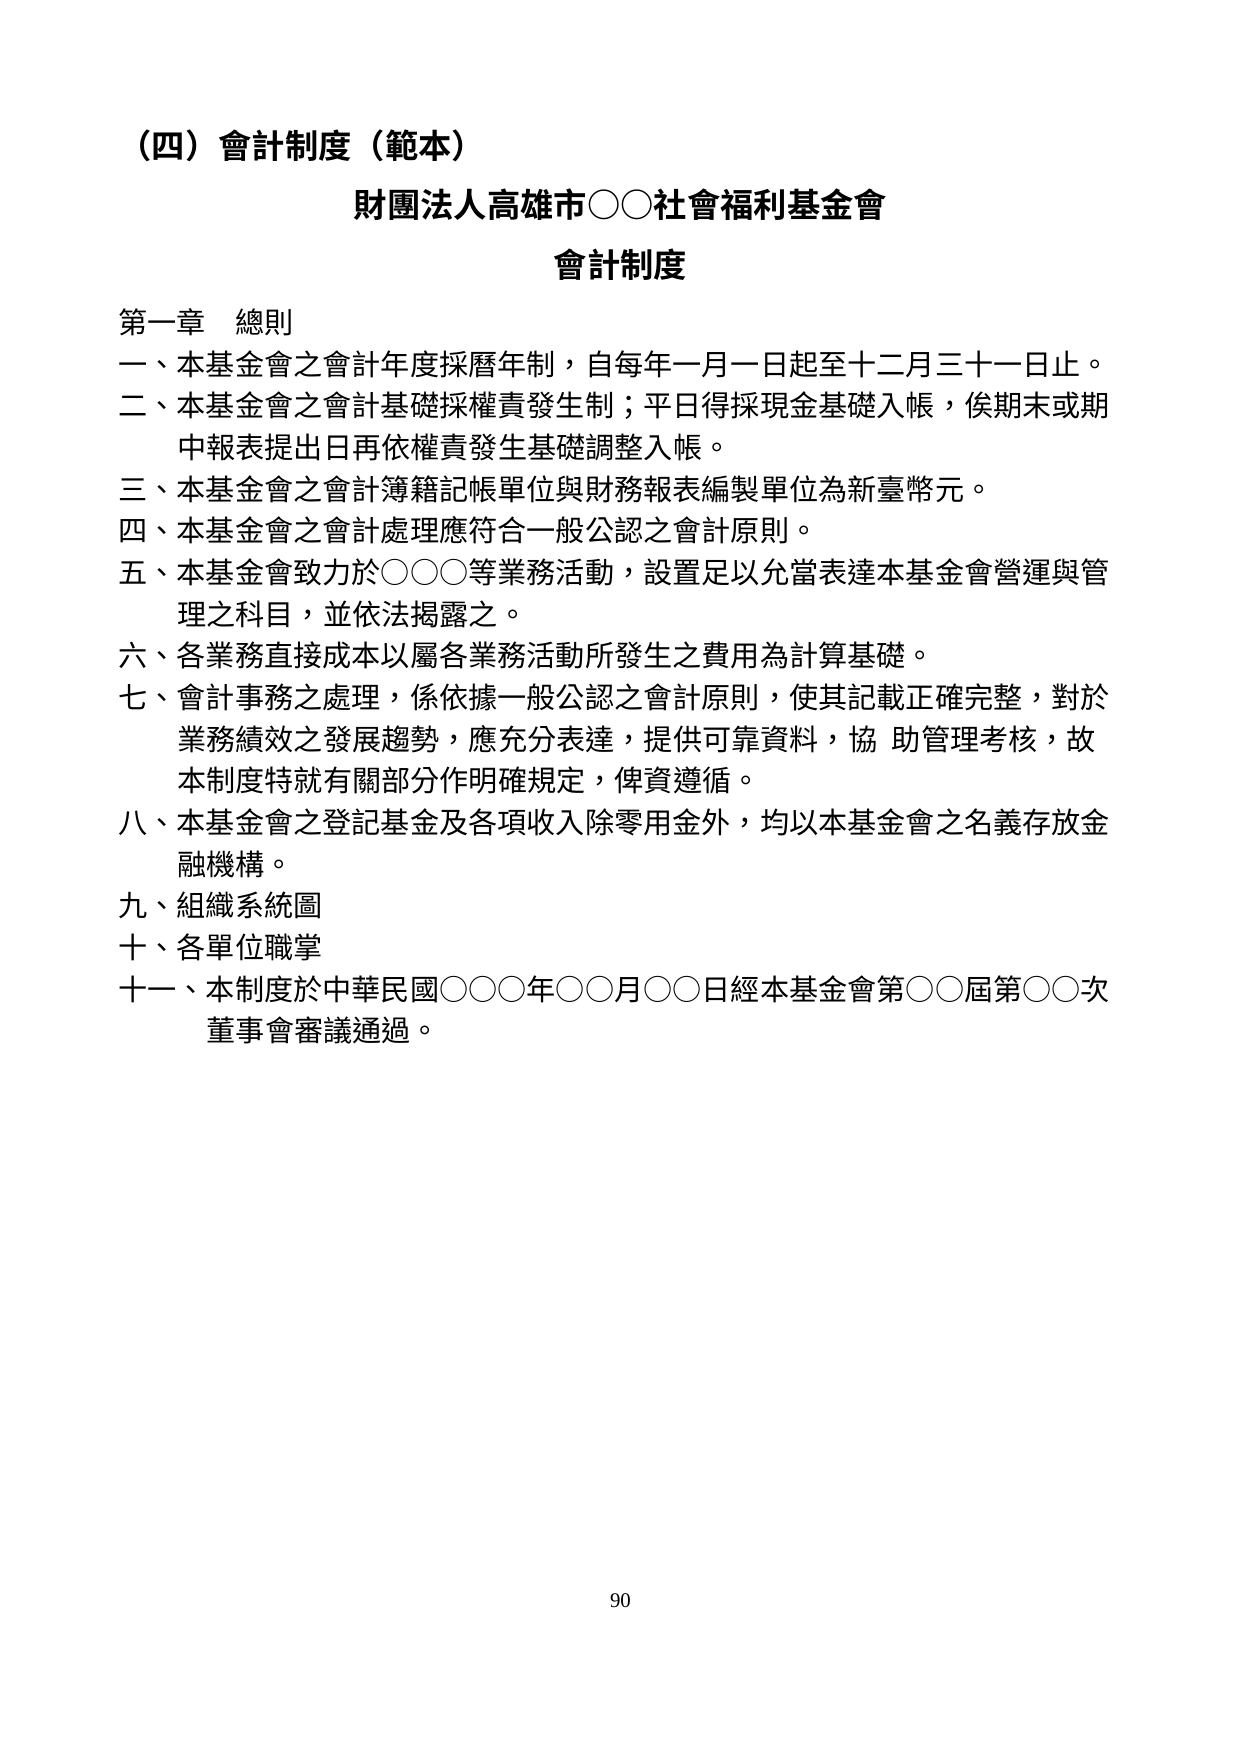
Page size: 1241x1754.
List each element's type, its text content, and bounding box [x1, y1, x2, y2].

text 七、會計事務之處理，係依據一般公認之會計原則，使其記載正確完整，對於業務績效之發展趨勢，應充分表達，提供可靠資料，協 助管理考核，故本制度特就有關部分作明確規定，俾資遵循。 [118, 675, 1122, 800]
text 會計制度 [118, 239, 1122, 287]
text 一、本基金會之會計年度採曆年制，自每年一月一日起至十二月三十一日止。 [118, 342, 1122, 383]
text 第一章 總則 [118, 300, 1122, 342]
text 八、本基金會之登記基金及各項收入除零用金外，均以本基金會之名義存放金融機構。 [118, 800, 1122, 883]
text 二、本基金會之會計基礎採權責發生制；平日得採現金基礎入帳，俟期末或期中報表提出日再依權責發生基礎調整入帳。 [118, 383, 1122, 467]
text 十、各單位職掌 [118, 925, 1122, 967]
text 四、本基金會之會計處理應符合一般公認之會計原則。 [118, 508, 1122, 550]
text 五、本基金會致力於○○○等業務活動，設置足以允當表達本基金會營運與管理之科目，並依法揭露之。 [118, 550, 1122, 633]
text 十一、本制度於中華民國○○○年○○月○○日經本基金會第○○屆第○○次董事會審議通過。 [118, 967, 1122, 1050]
text （四）會計制度（範本） [118, 118, 1122, 168]
text 九、組織系統圖 [118, 883, 1122, 925]
text 三、本基金會之會計簿籍記帳單位與財務報表編製單位為新臺幣元。 [118, 467, 1122, 508]
text 財團法人高雄市○○社會福利基金會 [118, 178, 1122, 227]
text 六、各業務直接成本以屬各業務活動所發生之費用為計算基礎。 [118, 633, 1122, 675]
